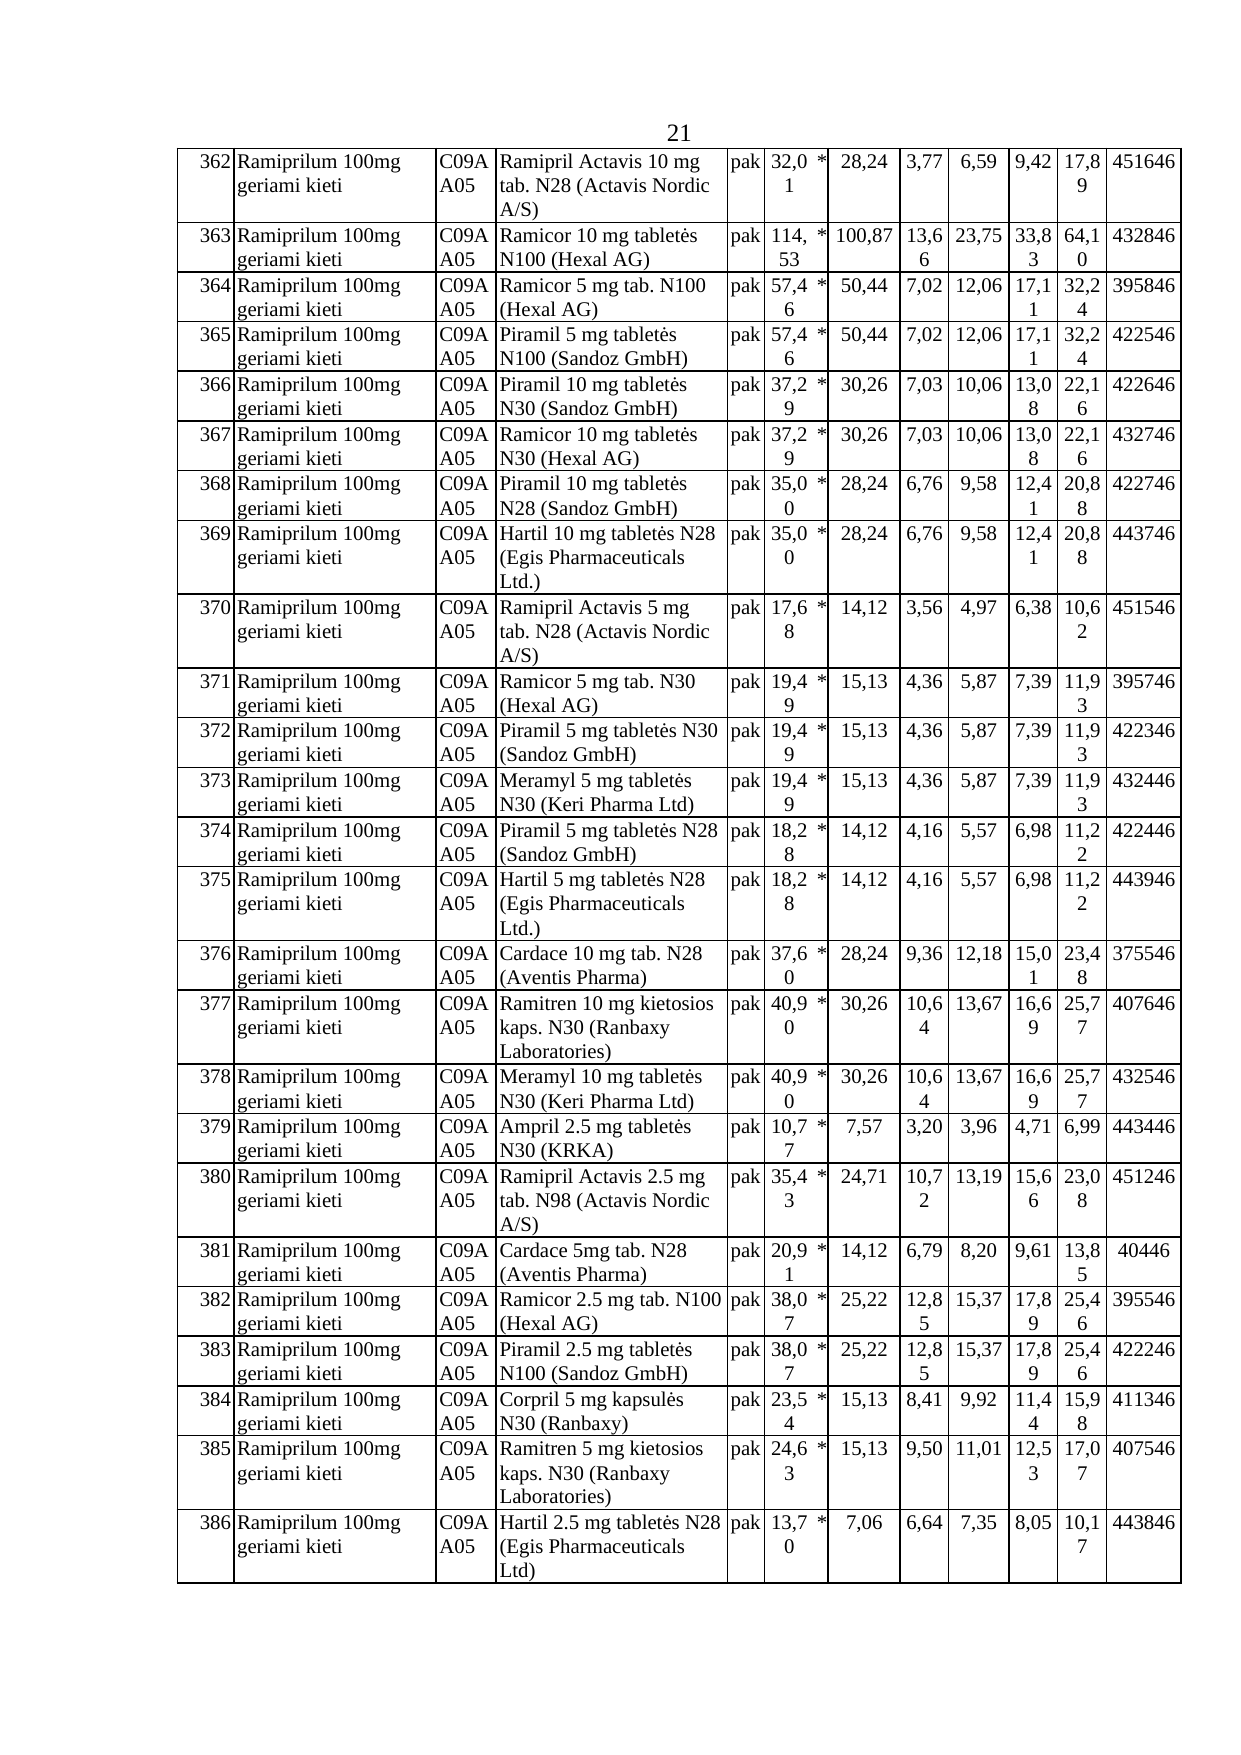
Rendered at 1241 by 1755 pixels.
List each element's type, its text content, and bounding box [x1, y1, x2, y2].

table_cell 375 [178, 867, 233, 939]
table_cell 28,24 [829, 149, 899, 221]
table_cell Ramiprilum 100mg geriami kieti [235, 1510, 435, 1582]
table_cell 9,92 [949, 1387, 1008, 1435]
table_cell Cardace 10 mg tab. N28 (Aventis Pharma) [497, 941, 727, 989]
table_cell 38,07 [765, 1287, 813, 1335]
table_cell 11,44 [1010, 1387, 1057, 1435]
table_cell 19,49 [765, 768, 813, 816]
table_cell 18,28 [765, 818, 813, 866]
table_cell 50,44 [829, 273, 899, 321]
table_cell 10,17 [1058, 1510, 1106, 1582]
table_cell 443746 [1107, 521, 1180, 593]
table_cell 5,57 [949, 818, 1008, 866]
table_cell 3,96 [949, 1114, 1008, 1162]
table_cell 432446 [1107, 768, 1180, 816]
table_cell 369 [178, 521, 233, 593]
table_cell 15,13 [829, 718, 899, 766]
table_cell 17,07 [1058, 1436, 1106, 1508]
table_cell Corpril 5 mg kapsulės N30 (Ranbaxy) [497, 1387, 727, 1435]
table_cell Ramiprilum 100mg geriami kieti [235, 669, 435, 717]
table_cell 395546 [1107, 1287, 1180, 1335]
table_cell 17,89 [1058, 149, 1106, 221]
table_cell 8,05 [1010, 1510, 1057, 1582]
table_cell pak [728, 1387, 764, 1435]
table_cell 19,49 [765, 718, 813, 766]
table_cell pak [728, 521, 764, 593]
table_cell 432546 [1107, 1065, 1180, 1113]
table_cell * [814, 149, 827, 221]
table_cell Ramicor 5 mg tab. N30 (Hexal AG) [497, 669, 727, 717]
table_cell 451646 [1107, 149, 1180, 221]
table_cell pak [728, 1164, 764, 1236]
table_cell 13,67 [949, 991, 1008, 1063]
table_cell Ramiprilum 100mg geriami kieti [235, 273, 435, 321]
table_cell 9,58 [949, 521, 1008, 593]
table_cell 395846 [1107, 273, 1180, 321]
table_cell C09AA05 [437, 1238, 495, 1286]
table_cell * [814, 1065, 827, 1113]
table_cell Ramiprilum 100mg geriami kieti [235, 149, 435, 221]
table_cell 7,03 [901, 422, 948, 470]
table_cell 13,66 [901, 223, 948, 271]
table_cell 10,64 [901, 991, 948, 1063]
table_cell Ramiprilum 100mg geriami kieti [235, 372, 435, 420]
table_cell 451246 [1107, 1164, 1180, 1236]
table_cell 366 [178, 372, 233, 420]
table_cell 14,12 [829, 1238, 899, 1286]
table_cell Ampril 2.5 mg tabletės N30 (KRKA) [497, 1114, 727, 1162]
table_cell 9,58 [949, 471, 1008, 519]
table_cell 10,06 [949, 422, 1008, 470]
table_cell C09AA05 [437, 1287, 495, 1335]
table_cell * [814, 1436, 827, 1508]
table_cell 25,46 [1058, 1287, 1106, 1335]
table_cell 5,87 [949, 768, 1008, 816]
table_cell C09AA05 [437, 422, 495, 470]
table_cell 22,16 [1058, 372, 1106, 420]
table_cell 379 [178, 1114, 233, 1162]
table_cell C09AA05 [437, 372, 495, 420]
table_cell 15,66 [1010, 1164, 1057, 1236]
table_cell 407646 [1107, 991, 1180, 1063]
table_cell 422546 [1107, 322, 1180, 370]
table_cell Hartil 5 mg tabletės N28 (Egis Pharmaceuticals Ltd.) [497, 867, 727, 939]
table_cell 40,90 [765, 991, 813, 1063]
table_cell 15,37 [949, 1337, 1008, 1385]
table_cell 6,99 [1058, 1114, 1106, 1162]
table_cell Meramyl 5 mg tabletės N30 (Keri Pharma Ltd) [497, 768, 727, 816]
table_cell 5,57 [949, 867, 1008, 939]
table_cell 35,00 [765, 471, 813, 519]
table_cell 24,63 [765, 1436, 813, 1508]
table_cell * [814, 595, 827, 667]
table_cell * [814, 1337, 827, 1385]
table_cell 11,93 [1058, 669, 1106, 717]
table_cell 30,26 [829, 372, 899, 420]
table_cell * [814, 818, 827, 866]
table_cell 385 [178, 1436, 233, 1508]
table_cell 13,08 [1010, 422, 1057, 470]
table_cell * [814, 223, 827, 271]
table_cell 10,06 [949, 372, 1008, 420]
table_cell 35,43 [765, 1164, 813, 1236]
table_cell C09AA05 [437, 273, 495, 321]
table_cell Ramicor 5 mg tab. N100 (Hexal AG) [497, 273, 727, 321]
table_cell pak [728, 1510, 764, 1582]
table_cell C09AA05 [437, 768, 495, 816]
table_cell Ramiprilum 100mg geriami kieti [235, 1238, 435, 1286]
table_cell 12,18 [949, 941, 1008, 989]
table_cell 422346 [1107, 718, 1180, 766]
table_cell 14,12 [829, 595, 899, 667]
table_cell 12,53 [1010, 1436, 1057, 1508]
table_cell 17,89 [1010, 1337, 1057, 1385]
table_cell 37,29 [765, 372, 813, 420]
table_cell 17,11 [1010, 273, 1057, 321]
table_cell pak [728, 718, 764, 766]
table_cell 380 [178, 1164, 233, 1236]
table_cell 20,88 [1058, 521, 1106, 593]
table_cell Ramiprilum 100mg geriami kieti [235, 595, 435, 667]
table_cell 422746 [1107, 471, 1180, 519]
table_cell 57,46 [765, 273, 813, 321]
table_cell pak [728, 1436, 764, 1508]
table_cell C09AA05 [437, 818, 495, 866]
table_cell * [814, 372, 827, 420]
table_cell C09AA05 [437, 1387, 495, 1435]
table_cell Ramiprilum 100mg geriami kieti [235, 1065, 435, 1113]
table_cell C09AA05 [437, 1065, 495, 1113]
table_cell 24,71 [829, 1164, 899, 1236]
table_cell 411346 [1107, 1387, 1180, 1435]
table_cell * [814, 1510, 827, 1582]
table_cell 7,39 [1010, 669, 1057, 717]
table_cell 7,06 [829, 1510, 899, 1582]
table_cell 10,77 [765, 1114, 813, 1162]
table_cell 12,41 [1010, 521, 1057, 593]
table_cell 18,28 [765, 867, 813, 939]
table_cell Ramicor 10 mg tabletės N30 (Hexal AG) [497, 422, 727, 470]
table_cell 20,91 [765, 1238, 813, 1286]
table_cell 6,59 [949, 149, 1008, 221]
table_cell C09AA05 [437, 471, 495, 519]
table_cell 362 [178, 149, 233, 221]
table_cell 376 [178, 941, 233, 989]
table_cell Meramyl 10 mg tabletės N30 (Keri Pharma Ltd) [497, 1065, 727, 1113]
table_cell * [814, 1114, 827, 1162]
table_cell * [814, 718, 827, 766]
table_cell pak [728, 867, 764, 939]
table_cell 4,36 [901, 669, 948, 717]
table_cell pak [728, 595, 764, 667]
table_cell 422446 [1107, 818, 1180, 866]
table_cell 14,12 [829, 818, 899, 866]
table_cell 40446 [1107, 1238, 1180, 1286]
table_cell 16,69 [1010, 991, 1057, 1063]
table_cell * [814, 1238, 827, 1286]
table_cell 368 [178, 471, 233, 519]
table_cell C09AA05 [437, 867, 495, 939]
table_cell 386 [178, 1510, 233, 1582]
table_cell 57,46 [765, 322, 813, 370]
table_cell 7,39 [1010, 718, 1057, 766]
table_cell 23,48 [1058, 941, 1106, 989]
table_cell 4,36 [901, 768, 948, 816]
table_cell 19,49 [765, 669, 813, 717]
table_cell 114,53 [765, 223, 813, 271]
table_cell Ramipril Actavis 5 mg tab. N28 (Actavis Nordic A/S) [497, 595, 727, 667]
table_cell 15,13 [829, 1436, 899, 1508]
table_cell pak [728, 991, 764, 1063]
table_cell Ramiprilum 100mg geriami kieti [235, 1114, 435, 1162]
table_cell pak [728, 149, 764, 221]
table_cell Ramitren 10 mg kietosios kaps. N30 (Ranbaxy Laboratories) [497, 991, 727, 1063]
table_cell Ramiprilum 100mg geriami kieti [235, 991, 435, 1063]
table_cell 11,01 [949, 1436, 1008, 1508]
table_cell 9,42 [1010, 149, 1057, 221]
table_cell 384 [178, 1387, 233, 1435]
table_cell 6,38 [1010, 595, 1057, 667]
table_cell 6,76 [901, 471, 948, 519]
table_cell pak [728, 1065, 764, 1113]
table_cell 15,13 [829, 1387, 899, 1435]
table_cell Ramicor 10 mg tabletės N100 (Hexal AG) [497, 223, 727, 271]
table_cell pak [728, 322, 764, 370]
table_cell 25,77 [1058, 991, 1106, 1063]
table_cell 7,39 [1010, 768, 1057, 816]
table_cell C09AA05 [437, 521, 495, 593]
table_cell 7,03 [901, 372, 948, 420]
table_cell 8,20 [949, 1238, 1008, 1286]
table_cell 3,56 [901, 595, 948, 667]
table_cell 6,98 [1010, 867, 1057, 939]
table_cell C09AA05 [437, 322, 495, 370]
table_cell 381 [178, 1238, 233, 1286]
table_cell 22,16 [1058, 422, 1106, 470]
table_cell 7,02 [901, 322, 948, 370]
table_cell 11,93 [1058, 768, 1106, 816]
table_cell Piramil 5 mg tabletės N30 (Sandoz GmbH) [497, 718, 727, 766]
table_cell C09AA05 [437, 595, 495, 667]
table_cell 6,79 [901, 1238, 948, 1286]
table_cell Ramipril Actavis 10 mg tab. N28 (Actavis Nordic A/S) [497, 149, 727, 221]
table_cell 5,87 [949, 718, 1008, 766]
table_cell 50,44 [829, 322, 899, 370]
table_cell 28,24 [829, 521, 899, 593]
table_cell pak [728, 818, 764, 866]
table_cell 38,07 [765, 1337, 813, 1385]
table_cell 30,26 [829, 1065, 899, 1113]
table_cell 422646 [1107, 372, 1180, 420]
table_cell * [814, 991, 827, 1063]
table_cell 11,22 [1058, 818, 1106, 866]
table_cell pak [728, 768, 764, 816]
table_cell 20,88 [1058, 471, 1106, 519]
table_cell pak [728, 223, 764, 271]
table_cell 17,11 [1010, 322, 1057, 370]
table_cell 6,64 [901, 1510, 948, 1582]
table_cell pak [728, 273, 764, 321]
table_cell pak [728, 471, 764, 519]
table_cell Ramiprilum 100mg geriami kieti [235, 1287, 435, 1335]
table_cell 443446 [1107, 1114, 1180, 1162]
table_cell * [814, 867, 827, 939]
table_cell C09AA05 [437, 1436, 495, 1508]
table_cell 35,00 [765, 521, 813, 593]
table_cell 395746 [1107, 669, 1180, 717]
table_cell * [814, 941, 827, 989]
table_cell pak [728, 1337, 764, 1385]
table_cell 9,61 [1010, 1238, 1057, 1286]
table_cell 33,83 [1010, 223, 1057, 271]
table_cell Ramiprilum 100mg geriami kieti [235, 223, 435, 271]
table_cell 11,22 [1058, 867, 1106, 939]
table_cell Cardace 5mg tab. N28 (Aventis Pharma) [497, 1238, 727, 1286]
table_cell 28,24 [829, 471, 899, 519]
table_cell 451546 [1107, 595, 1180, 667]
table_cell 365 [178, 322, 233, 370]
table_cell 3,77 [901, 149, 948, 221]
table_cell 25,22 [829, 1287, 899, 1335]
table_cell 30,26 [829, 422, 899, 470]
table_cell 25,22 [829, 1337, 899, 1385]
table_cell Ramiprilum 100mg geriami kieti [235, 1387, 435, 1435]
table_cell * [814, 1164, 827, 1236]
table_cell Ramitren 5 mg kietosios kaps. N30 (Ranbaxy Laboratories) [497, 1436, 727, 1508]
table_cell 13,19 [949, 1164, 1008, 1236]
table_cell * [814, 471, 827, 519]
table_cell 17,89 [1010, 1287, 1057, 1335]
table_cell C09AA05 [437, 941, 495, 989]
table_cell 12,06 [949, 322, 1008, 370]
table_cell 7,35 [949, 1510, 1008, 1582]
table_cell 422246 [1107, 1337, 1180, 1385]
table_cell * [814, 768, 827, 816]
table_cell 432846 [1107, 223, 1180, 271]
table_cell Ramiprilum 100mg geriami kieti [235, 322, 435, 370]
table_cell 13,85 [1058, 1238, 1106, 1286]
table_cell 9,50 [901, 1436, 948, 1508]
table_cell 4,16 [901, 867, 948, 939]
table_cell * [814, 669, 827, 717]
table_cell 37,29 [765, 422, 813, 470]
table_cell 11,93 [1058, 718, 1106, 766]
table_cell 15,13 [829, 768, 899, 816]
table_cell 6,98 [1010, 818, 1057, 866]
table_cell 10,62 [1058, 595, 1106, 667]
table_cell 370 [178, 595, 233, 667]
table_cell C09AA05 [437, 1510, 495, 1582]
table_cell 15,98 [1058, 1387, 1106, 1435]
table_cell pak [728, 669, 764, 717]
table_cell 364 [178, 273, 233, 321]
table_cell 367 [178, 422, 233, 470]
table_cell 64,10 [1058, 223, 1106, 271]
table_cell C09AA05 [437, 991, 495, 1063]
table_cell 13,08 [1010, 372, 1057, 420]
table_cell C09AA05 [437, 223, 495, 271]
table_cell 12,85 [901, 1337, 948, 1385]
table_cell 25,77 [1058, 1065, 1106, 1113]
table_cell 373 [178, 768, 233, 816]
table_cell 37,60 [765, 941, 813, 989]
table_cell * [814, 422, 827, 470]
table_cell C09AA05 [437, 1337, 495, 1385]
table_cell 28,24 [829, 941, 899, 989]
table_cell 32,24 [1058, 322, 1106, 370]
table_cell 432746 [1107, 422, 1180, 470]
table_cell 7,02 [901, 273, 948, 321]
table_cell 378 [178, 1065, 233, 1113]
table_cell 100,87 [829, 223, 899, 271]
table_cell * [814, 273, 827, 321]
table_cell Ramiprilum 100mg geriami kieti [235, 941, 435, 989]
table_cell Ramiprilum 100mg geriami kieti [235, 867, 435, 939]
table_cell 23,08 [1058, 1164, 1106, 1236]
table_cell 382 [178, 1287, 233, 1335]
table_cell 8,41 [901, 1387, 948, 1435]
table_cell 443846 [1107, 1510, 1180, 1582]
table_cell 10,72 [901, 1164, 948, 1236]
table_cell pak [728, 1238, 764, 1286]
table_cell 16,69 [1010, 1065, 1057, 1113]
table_cell 4,71 [1010, 1114, 1057, 1162]
table_cell * [814, 1287, 827, 1335]
table_cell Ramiprilum 100mg geriami kieti [235, 1164, 435, 1236]
table_cell 10,64 [901, 1065, 948, 1113]
table_cell 15,37 [949, 1287, 1008, 1335]
table_cell Ramipril Actavis 2.5 mg tab. N98 (Actavis Nordic A/S) [497, 1164, 727, 1236]
table_cell pak [728, 1114, 764, 1162]
table_cell * [814, 322, 827, 370]
table_cell Ramiprilum 100mg geriami kieti [235, 718, 435, 766]
table_cell 374 [178, 818, 233, 866]
table_cell 12,41 [1010, 471, 1057, 519]
table_cell 372 [178, 718, 233, 766]
table_cell Ramiprilum 100mg geriami kieti [235, 422, 435, 470]
table_cell 375546 [1107, 941, 1180, 989]
table_cell 13,67 [949, 1065, 1008, 1113]
table_cell Ramiprilum 100mg geriami kieti [235, 1337, 435, 1385]
table_cell pak [728, 941, 764, 989]
table_cell Piramil 5 mg tabletės N100 (Sandoz GmbH) [497, 322, 727, 370]
table_cell 377 [178, 991, 233, 1063]
table_cell 14,12 [829, 867, 899, 939]
table_cell 32,24 [1058, 273, 1106, 321]
table_cell 15,01 [1010, 941, 1057, 989]
table_cell 40,90 [765, 1065, 813, 1113]
table_cell 6,76 [901, 521, 948, 593]
table_cell 3,20 [901, 1114, 948, 1162]
table_cell C09AA05 [437, 1164, 495, 1236]
table_cell C09AA05 [437, 1114, 495, 1162]
table_cell Piramil 2.5 mg tabletės N100 (Sandoz GmbH) [497, 1337, 727, 1385]
table_cell 12,06 [949, 273, 1008, 321]
table_cell Ramiprilum 100mg geriami kieti [235, 1436, 435, 1508]
table_cell 4,36 [901, 718, 948, 766]
table_cell Hartil 10 mg tabletės N28 (Egis Pharmaceuticals Ltd.) [497, 521, 727, 593]
table_cell Ramiprilum 100mg geriami kieti [235, 768, 435, 816]
table_cell 17,68 [765, 595, 813, 667]
table_cell pak [728, 1287, 764, 1335]
table_cell 4,97 [949, 595, 1008, 667]
table_cell C09AA05 [437, 669, 495, 717]
table_cell Hartil 2.5 mg tabletės N28 (Egis Pharmaceuticals Ltd) [497, 1510, 727, 1582]
table_cell 371 [178, 669, 233, 717]
table_cell Ramicor 2.5 mg tab. N100 (Hexal AG) [497, 1287, 727, 1335]
table_cell 25,46 [1058, 1337, 1106, 1385]
table_cell C09AA05 [437, 149, 495, 221]
table_cell 9,36 [901, 941, 948, 989]
table_cell C09AA05 [437, 718, 495, 766]
table_cell 32,01 [765, 149, 813, 221]
table_cell * [814, 521, 827, 593]
table_cell 407546 [1107, 1436, 1180, 1508]
table_cell pak [728, 422, 764, 470]
table_cell 363 [178, 223, 233, 271]
table_cell 7,57 [829, 1114, 899, 1162]
table_cell Ramiprilum 100mg geriami kieti [235, 521, 435, 593]
table_cell 5,87 [949, 669, 1008, 717]
table_cell 23,75 [949, 223, 1008, 271]
table_cell 13,70 [765, 1510, 813, 1582]
table_cell 15,13 [829, 669, 899, 717]
table_cell Ramiprilum 100mg geriami kieti [235, 471, 435, 519]
table_cell Ramiprilum 100mg geriami kieti [235, 818, 435, 866]
table_cell 443946 [1107, 867, 1180, 939]
table_cell Piramil 5 mg tabletės N28 (Sandoz GmbH) [497, 818, 727, 866]
table_cell * [814, 1387, 827, 1435]
table_cell 23,54 [765, 1387, 813, 1435]
table_cell pak [728, 372, 764, 420]
table_cell Piramil 10 mg tabletės N30 (Sandoz GmbH) [497, 372, 727, 420]
table_cell Piramil 10 mg tabletės N28 (Sandoz GmbH) [497, 471, 727, 519]
table_cell 383 [178, 1337, 233, 1385]
table_cell 30,26 [829, 991, 899, 1063]
table_cell 12,85 [901, 1287, 948, 1335]
table_cell 4,16 [901, 818, 948, 866]
